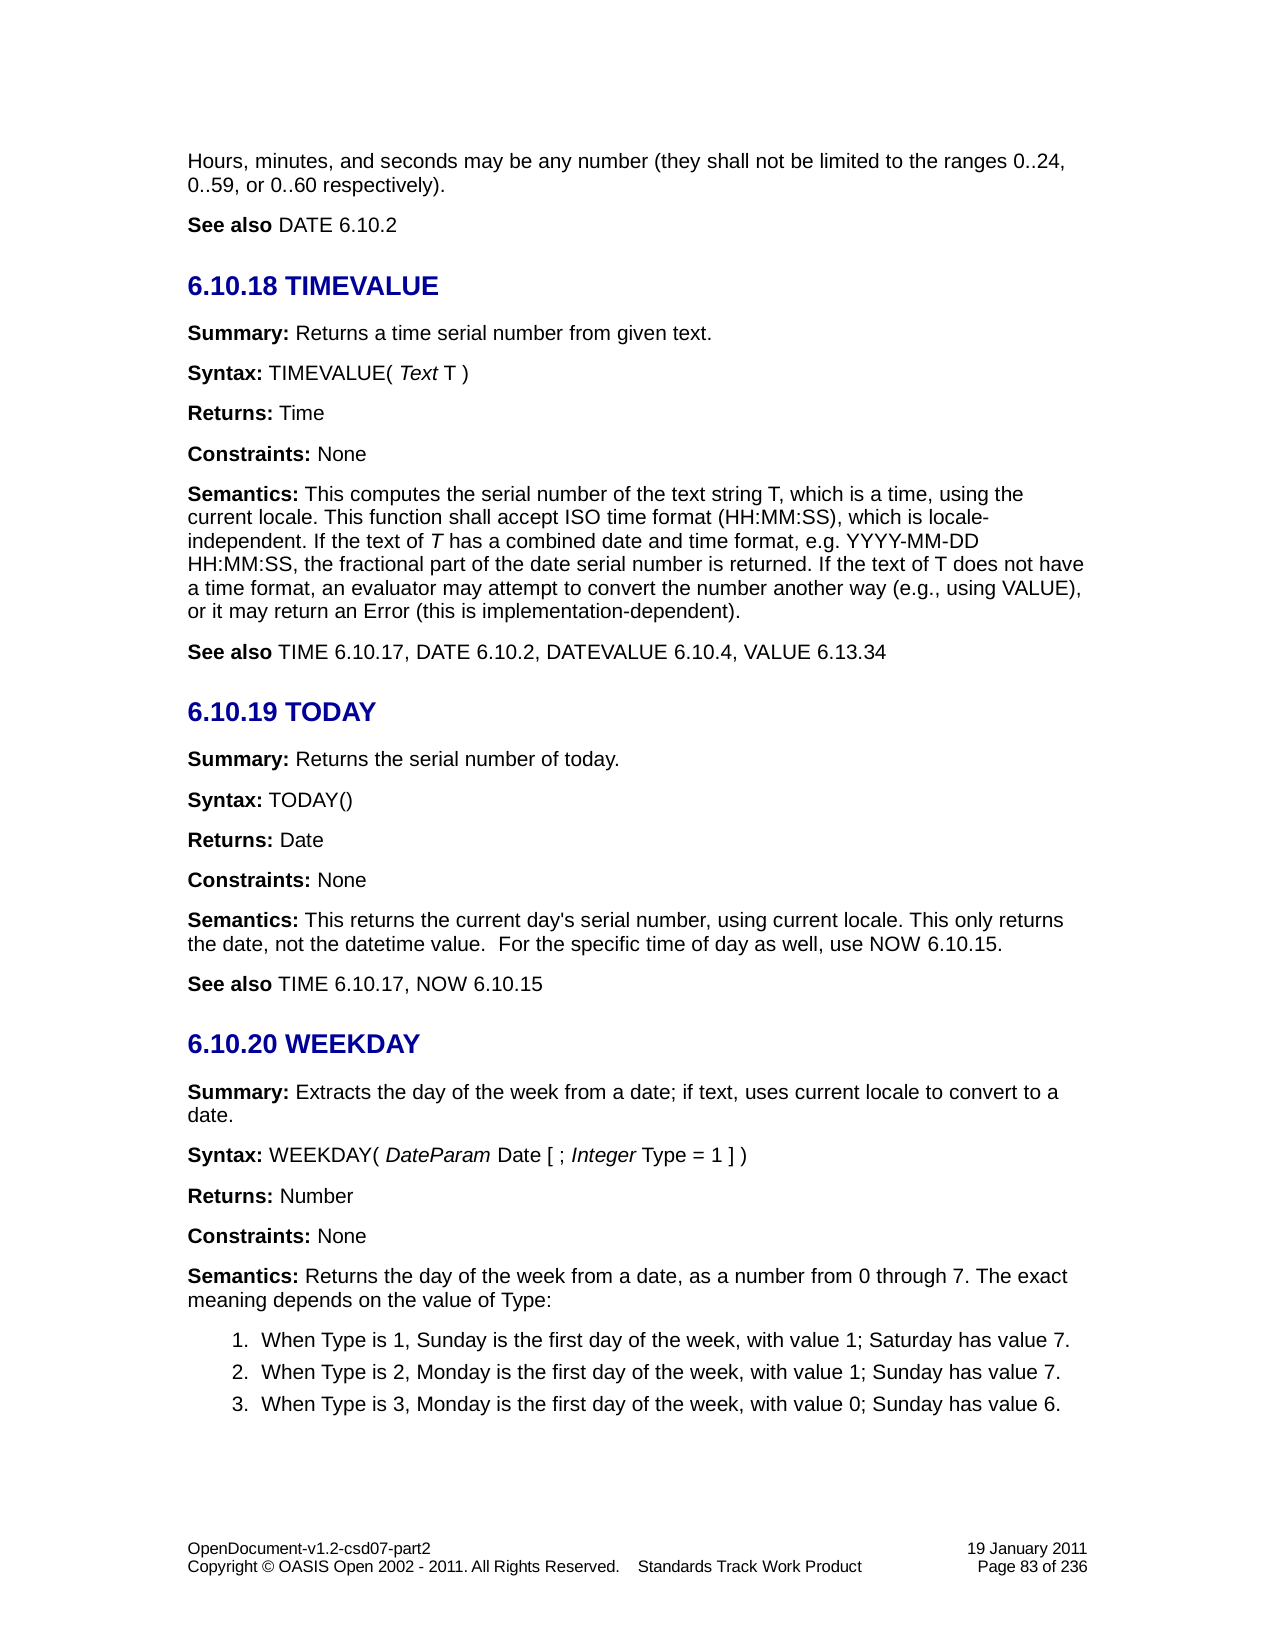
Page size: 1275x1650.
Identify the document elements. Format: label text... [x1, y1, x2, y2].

text Hours, minutes, and seconds may be any number (they shall not be limited to the ranges 0..24, 0..59, or 0..60 respectively). [187, 150, 1088, 197]
text Syntax: TIMEVALUE( Text T ) [187, 362, 1088, 385]
text Constraints: None [187, 1224, 1088, 1248]
text Semantics: This computes the serial number of the text string T, which is a time, using the current locale. This function shall accept ISO time format (HH:MM:SS), which is locale-independent. If the text of T has a combined date and time format, e.g. YYYY-MM-DD HH:MM:SS, the fractional part of the date serial number is returned. If the text of T does not have a time format, an evaluator may attempt to convert the number another way (e.g., using VALUE), or it may return an Error (this is implementation-dependent). [187, 482, 1088, 623]
list When Type is 1, Sunday is the first day of the week, with value 1; Saturday has value 7. [232, 1328, 1088, 1352]
text Returns: Time [187, 402, 1088, 425]
text See also TIME 6.10.17, DATE 6.10.2, DATEVALUE 6.10.4, VALUE 6.13.34 [187, 640, 1088, 664]
list When Type is 3, Monday is the first day of the week, with value 0; Sunday has value 6. [232, 1392, 1088, 1416]
text See also DATE 6.10.2 [187, 214, 1088, 237]
text Returns: Number [187, 1184, 1088, 1208]
text Summary: Extracts the day of the week from a date; if text, uses current locale to convert to a date. [187, 1080, 1088, 1127]
text Constraints: None [187, 868, 1088, 892]
subtitle TODAY [187, 697, 1088, 727]
subtitle WEEKDAY [187, 1029, 1088, 1059]
text Returns: Date [187, 828, 1088, 852]
text Syntax: WEEKDAY( DateParam Date [ ; Integer Type = 1 ] ) [187, 1144, 1088, 1167]
text Semantics: This returns the current day's serial number, using current locale. This only returns the date, not the datetime value. For the specific time of day as well, use NOW 6.10.15. [187, 909, 1088, 956]
text Constraints: None [187, 442, 1088, 466]
subtitle TIMEVALUE [187, 271, 1088, 301]
text Syntax: TODAY() [187, 788, 1088, 812]
text Semantics: Returns the day of the week from a date, as a number from 0 through 7. The exact meaning depends on the value of Type: [187, 1264, 1088, 1312]
list When Type is 2, Monday is the first day of the week, with value 1; Sunday has value 7. [232, 1360, 1088, 1384]
text Summary: Returns a time serial number from given text. [187, 321, 1088, 345]
text Summary: Returns the serial number of today. [187, 748, 1088, 771]
text See also TIME 6.10.17, NOW 6.10.15 [187, 972, 1088, 996]
